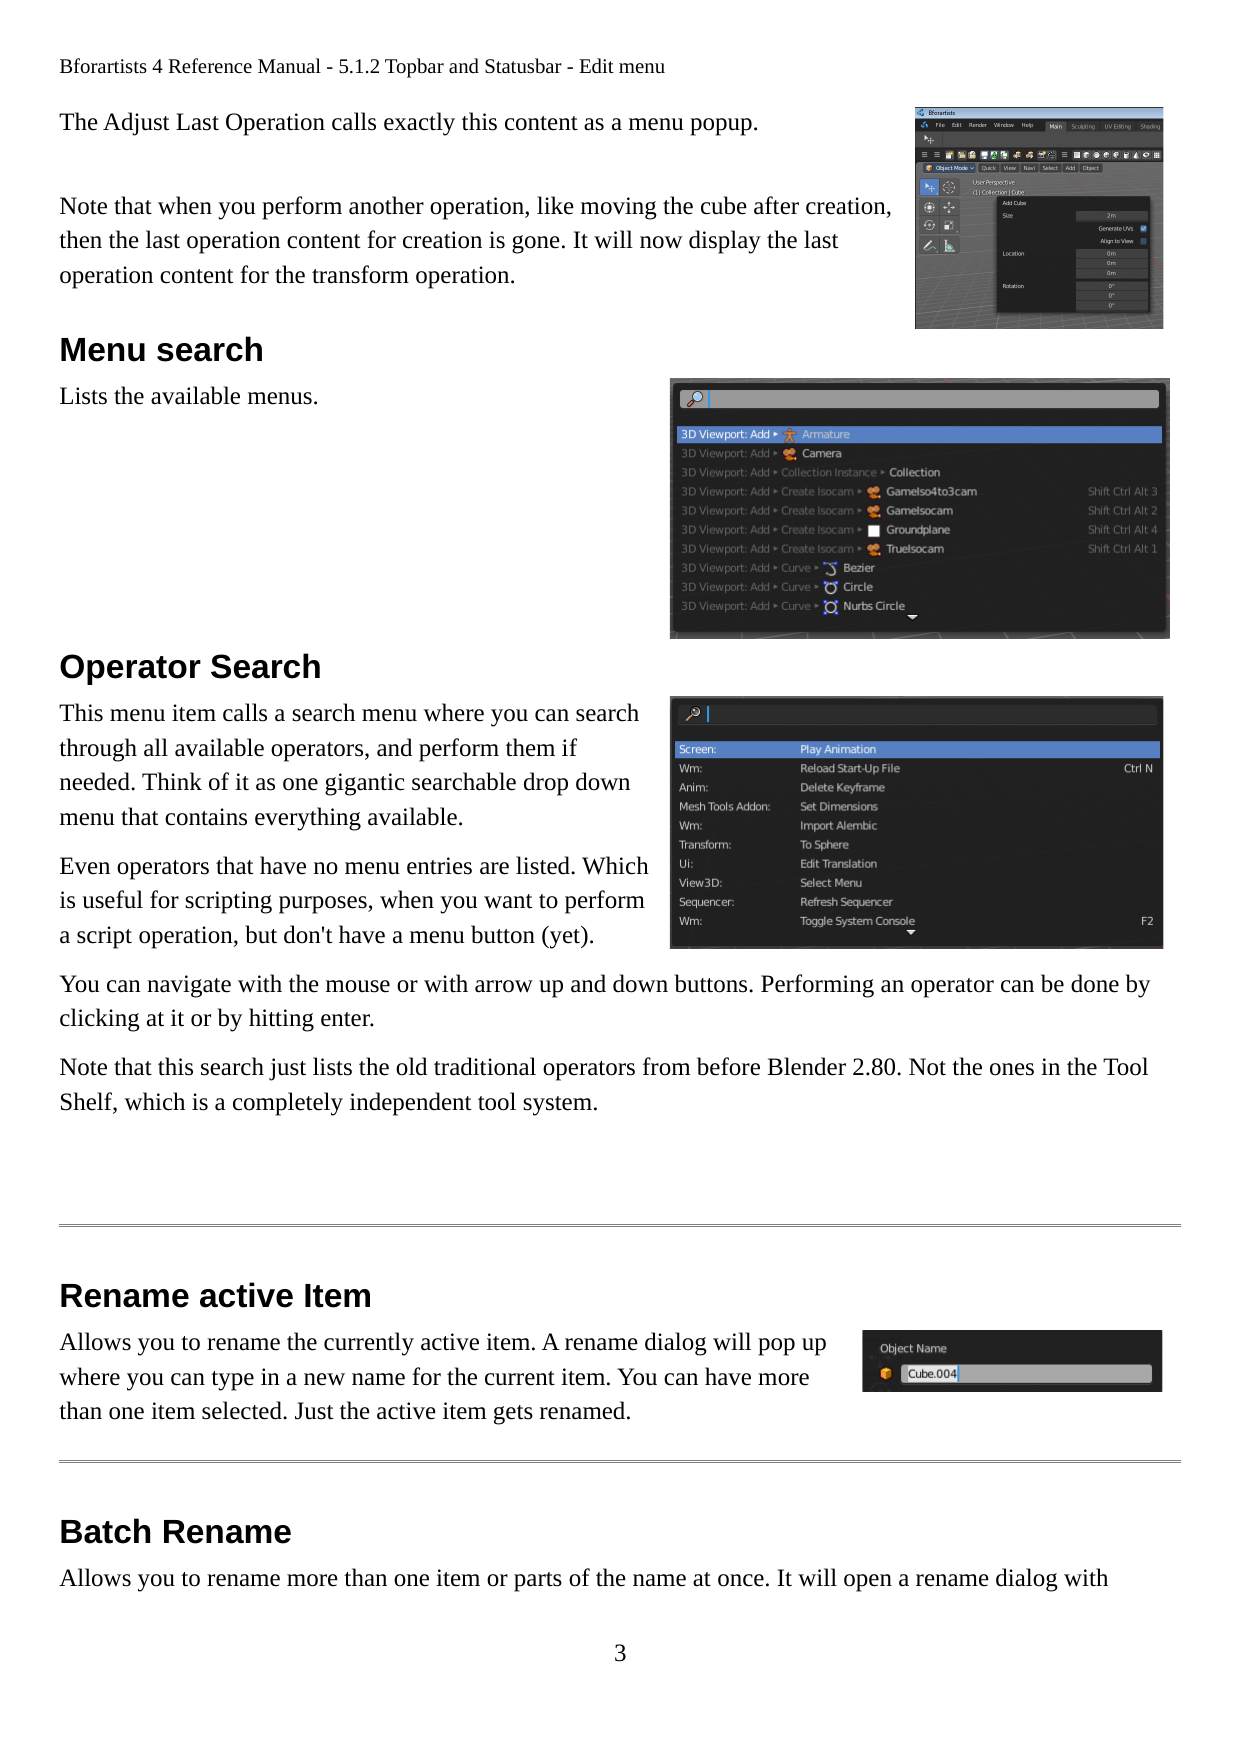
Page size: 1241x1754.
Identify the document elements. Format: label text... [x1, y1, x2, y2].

text You can navigate with the mouse or with arrow up and down buttons. Performing an operator can be done by clicking at it or by hitting enter. [59, 969, 1181, 1032]
text Allows you to rename the currently active item. A rename dialog will pop up where you can type in a new name for the current item. You can have more than one item selected. Just the active item gets renamed. [59, 1327, 1181, 1425]
text Note that when you perform another operation, like moving the cube after creation, then the last operation content for creation is gone. It will now display the last operation content for the transform operation. [59, 191, 915, 289]
picture [915, 107, 1164, 329]
text Lists the available menus. [59, 381, 669, 410]
subtitle Batch Rename [59, 1512, 1181, 1551]
text The Adjust Last Operation calls exactly this content as a menu popup. [59, 107, 915, 171]
subtitle Rename active Item [59, 1276, 1181, 1315]
picture [862, 1330, 1163, 1392]
text Even operators that have no menu entries are listed. Which is useful for scripting purposes, when you want to perform a script operation, but don't have a menu button (yet). [59, 851, 669, 948]
text Allows you to rename more than one item or parts of the name at once. It will open a rename dialog with [59, 1563, 1181, 1592]
subtitle Operator Search [59, 647, 1181, 686]
subtitle Menu search [59, 330, 1181, 368]
picture [669, 378, 1170, 639]
picture [669, 696, 1164, 949]
text This menu item calls a search menu where you can search through all available operators, and perform them if needed. Think of it as one gigantic searchable drop down menu that contains everything available. [59, 698, 669, 831]
text Note that this search just lists the old traditional operators from before Blender 2.80. Not the ones in the Tool Shelf, which is a completely independent tool system. [59, 1052, 1181, 1116]
